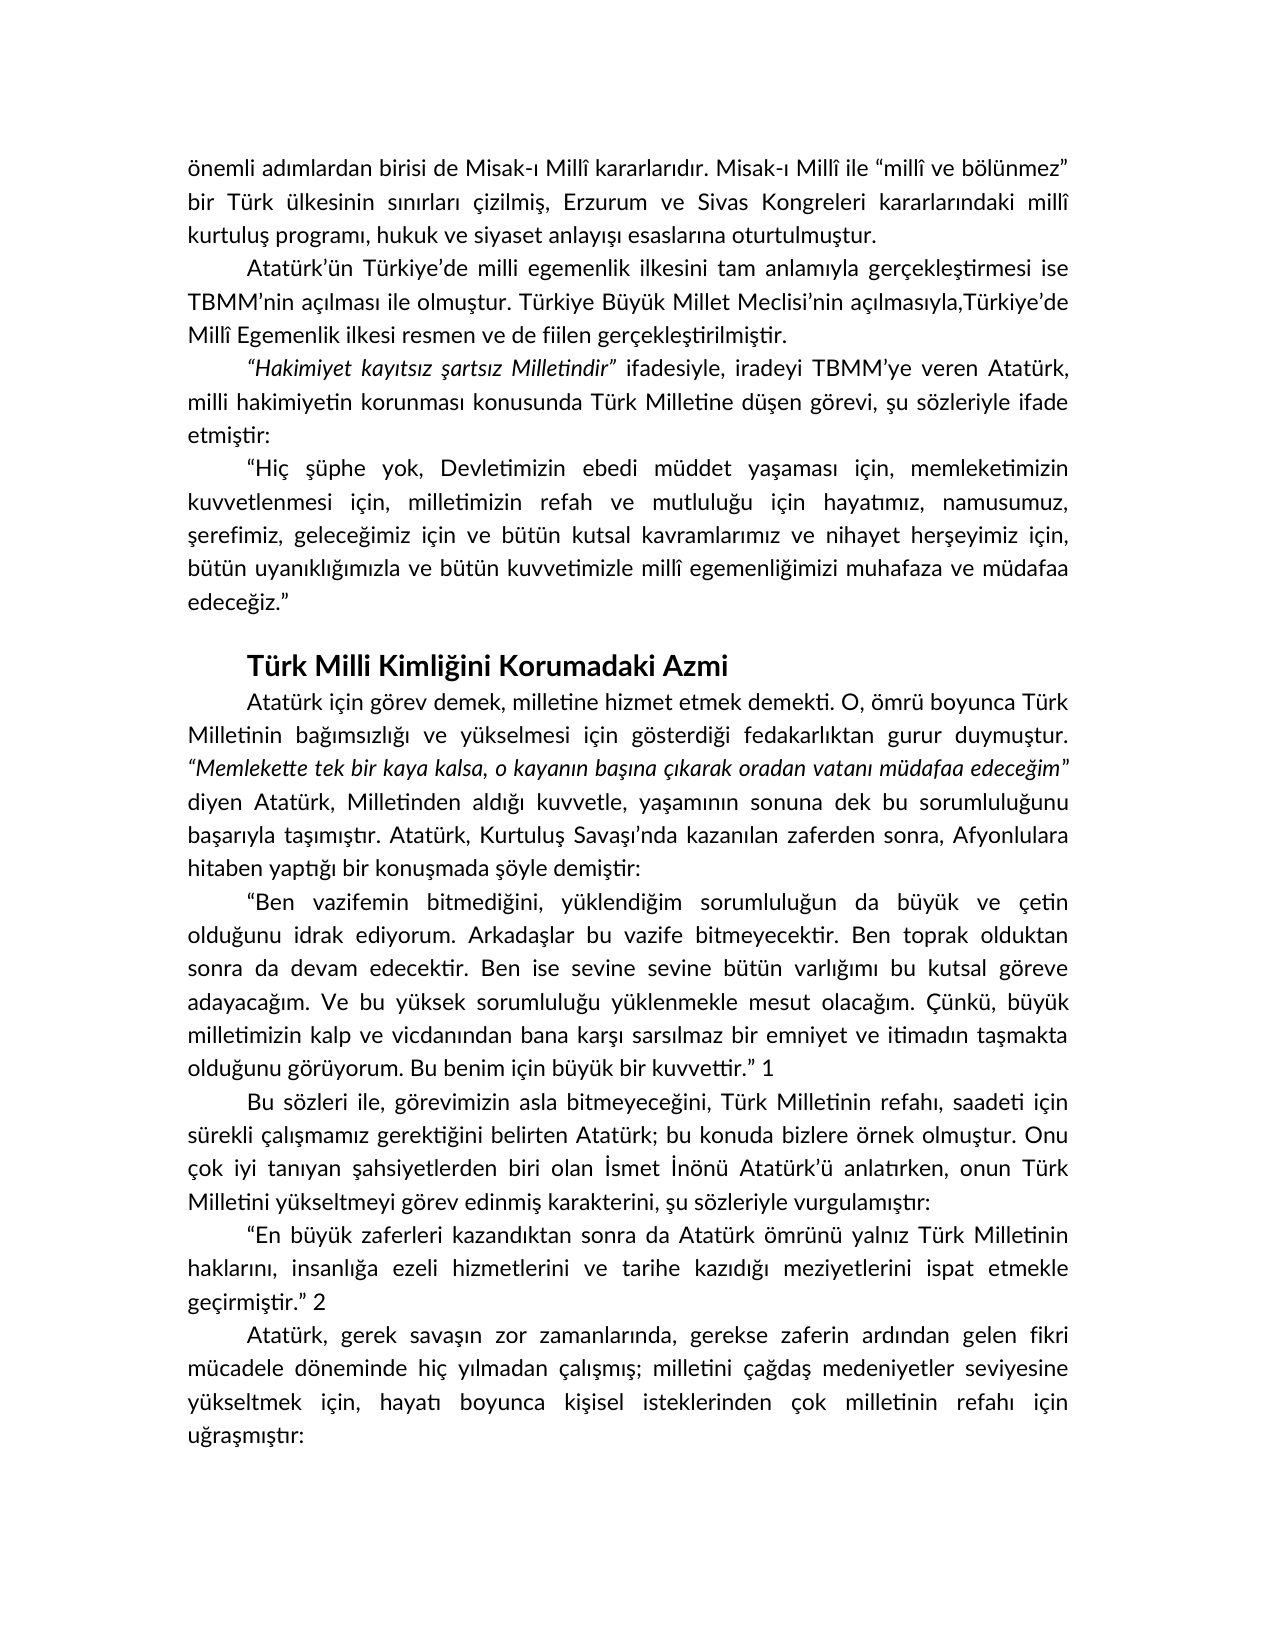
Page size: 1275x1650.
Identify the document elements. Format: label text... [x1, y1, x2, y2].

text “En büyük zaferleri kazandıktan sonra da Atatürk ömrünü yalnız Türk Milletinin haklarını, insanlığa ezeli hizmetlerini ve tarihe kazıdığı meziyetlerini ispat etmekle geçirmiştir.” 2 [187, 1217, 1070, 1317]
text “Ben vazifemin bitmediğini, yüklendiğim sorumluluğun da büyük ve çetin olduğunu idrak ediyorum. Arkadaşlar bu vazife bitmeyecektir. Ben toprak olduktan sonra da devam edecektir. Ben ise sevine sevine bütün varlığımı bu kutsal göreve adayacağım. Ve bu yüksek sorumluluğu yüklenmekle mesut olacağım. Çünkü, büyük milletimizin kalp ve vicdanından bana karşı sarsılmaz bir emniyet ve itimadın taşmakta olduğunu görüyorum. Bu benim için büyük bir kuvvettir.” 1 [187, 883, 1070, 1083]
text Atatürk’ün Türkiye’de milli egemenlik ilkesini tam anlamıyla gerçekleştirmesi ise TBMM’nin açılması ile olmuştur. Türkiye Büyük Millet Meclisi’nin açılmasıyla,Türkiye’de Millî Egemenlik ilkesi resmen ve de fiilen gerçekleştirilmiştir. [187, 250, 1070, 350]
text “Hiç şüphe yok, Devletimizin ebedi müddet yaşaması için, memleketimizin kuvvetlenmesi için, milletimizin refah ve mutluluğu için hayatımız, namusumuz, şerefimiz, geleceğimiz için ve bütün kutsal kavramlarımız ve nihayet herşeyimiz için, bütün uyanıklığımızla ve bütün kuvvetimizle millî egemenliğimizi muhafaza ve müdafaa edeceğiz.” [187, 450, 1070, 617]
text Bu sözleri ile, görevimizin asla bitmeyeceğini, Türk Milletinin refahı, saadeti için sürekli çalışmamız gerektiğini belirten Atatürk; bu konuda bizlere örnek olmuştur. Onu çok iyi tanıyan şahsiyetlerden biri olan İsmet İnönü Atatürk’ü anlatırken, onun Türk Milletini yükseltmeyi görev edinmiş karakterini, şu sözleriyle vurgulamıştır: [187, 1083, 1070, 1217]
text “Hakimiyet kayıtsız şartsız Milletindir” ifadesiyle, iradeyi TBMM’ye veren Atatürk, milli hakimiyetin korunması konusunda Türk Milletine düşen görevi, şu sözleriyle ifade etmiştir: [187, 350, 1070, 450]
text Türk Milli Kimliğini Korumadaki Azmi [187, 650, 1070, 683]
text Atatürk için görev demek, milletine hizmet etmek demekti. O, ömrü boyunca Türk Milletinin bağımsızlığı ve yükselmesi için gösterdiği fedakarlıktan gurur duymuştur. “Memlekette tek bir kaya kalsa, o kayanın başına çıkarak oradan vatanı müdafaa edeceğim” diyen Atatürk, Milletinden aldığı kuvvetle, yaşamının sonuna dek bu sorumluluğunu başarıyla taşımıştır. Atatürk, Kurtuluş Savaşı’nda kazanılan zaferden sonra, Afyonlulara hitaben yaptığı bir konuşmada şöyle demiştir: [187, 683, 1070, 883]
text önemli adımlardan birisi de Misak-ı Millî kararlarıdır. Misak-ı Millî ile “millî ve bölünmez” bir Türk ülkesinin sınırları çizilmiş, Erzurum ve Sivas Kongreleri kararlarındaki millî kurtuluş programı, hukuk ve siyaset anlayışı esaslarına oturtulmuştur. [187, 150, 1070, 250]
text Atatürk, gerek savaşın zor zamanlarında, gerekse zaferin ardından gelen fikri mücadele döneminde hiç yılmadan çalışmış; milletini çağdaş medeniyetler seviyesine yükseltmek için, hayatı boyunca kişisel isteklerinden çok milletinin refahı için uğraşmıştır: [187, 1317, 1070, 1450]
